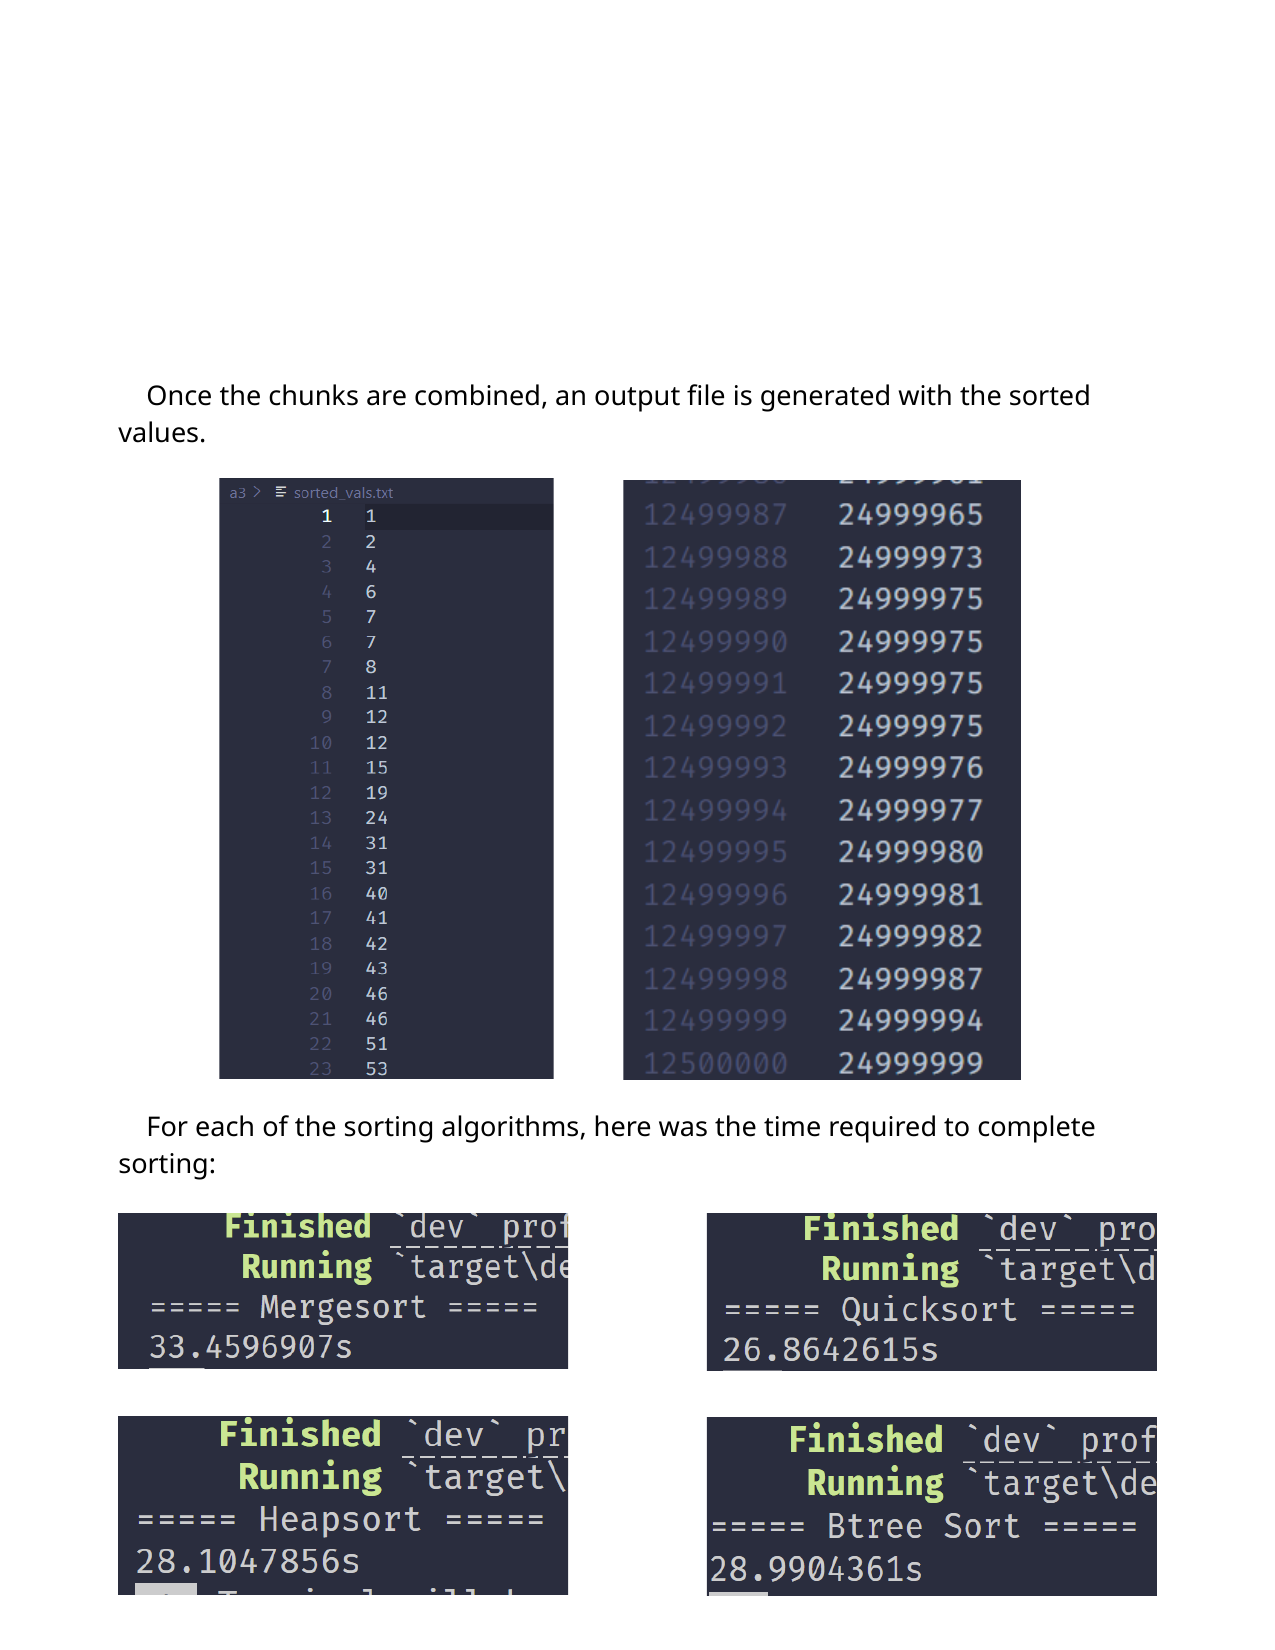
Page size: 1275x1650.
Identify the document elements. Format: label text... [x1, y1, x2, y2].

picture [219, 478, 554, 1079]
picture [118, 1213, 569, 1369]
picture [118, 1416, 569, 1595]
picture [706, 1417, 1157, 1596]
text For each of the sorting algorithms, here was the time required to complete sorting: [118, 1107, 1157, 1181]
text Once the chunks are combined, an output file is generated with the sorted values. [118, 377, 1157, 451]
picture [706, 1213, 1157, 1371]
picture [623, 480, 1021, 1080]
